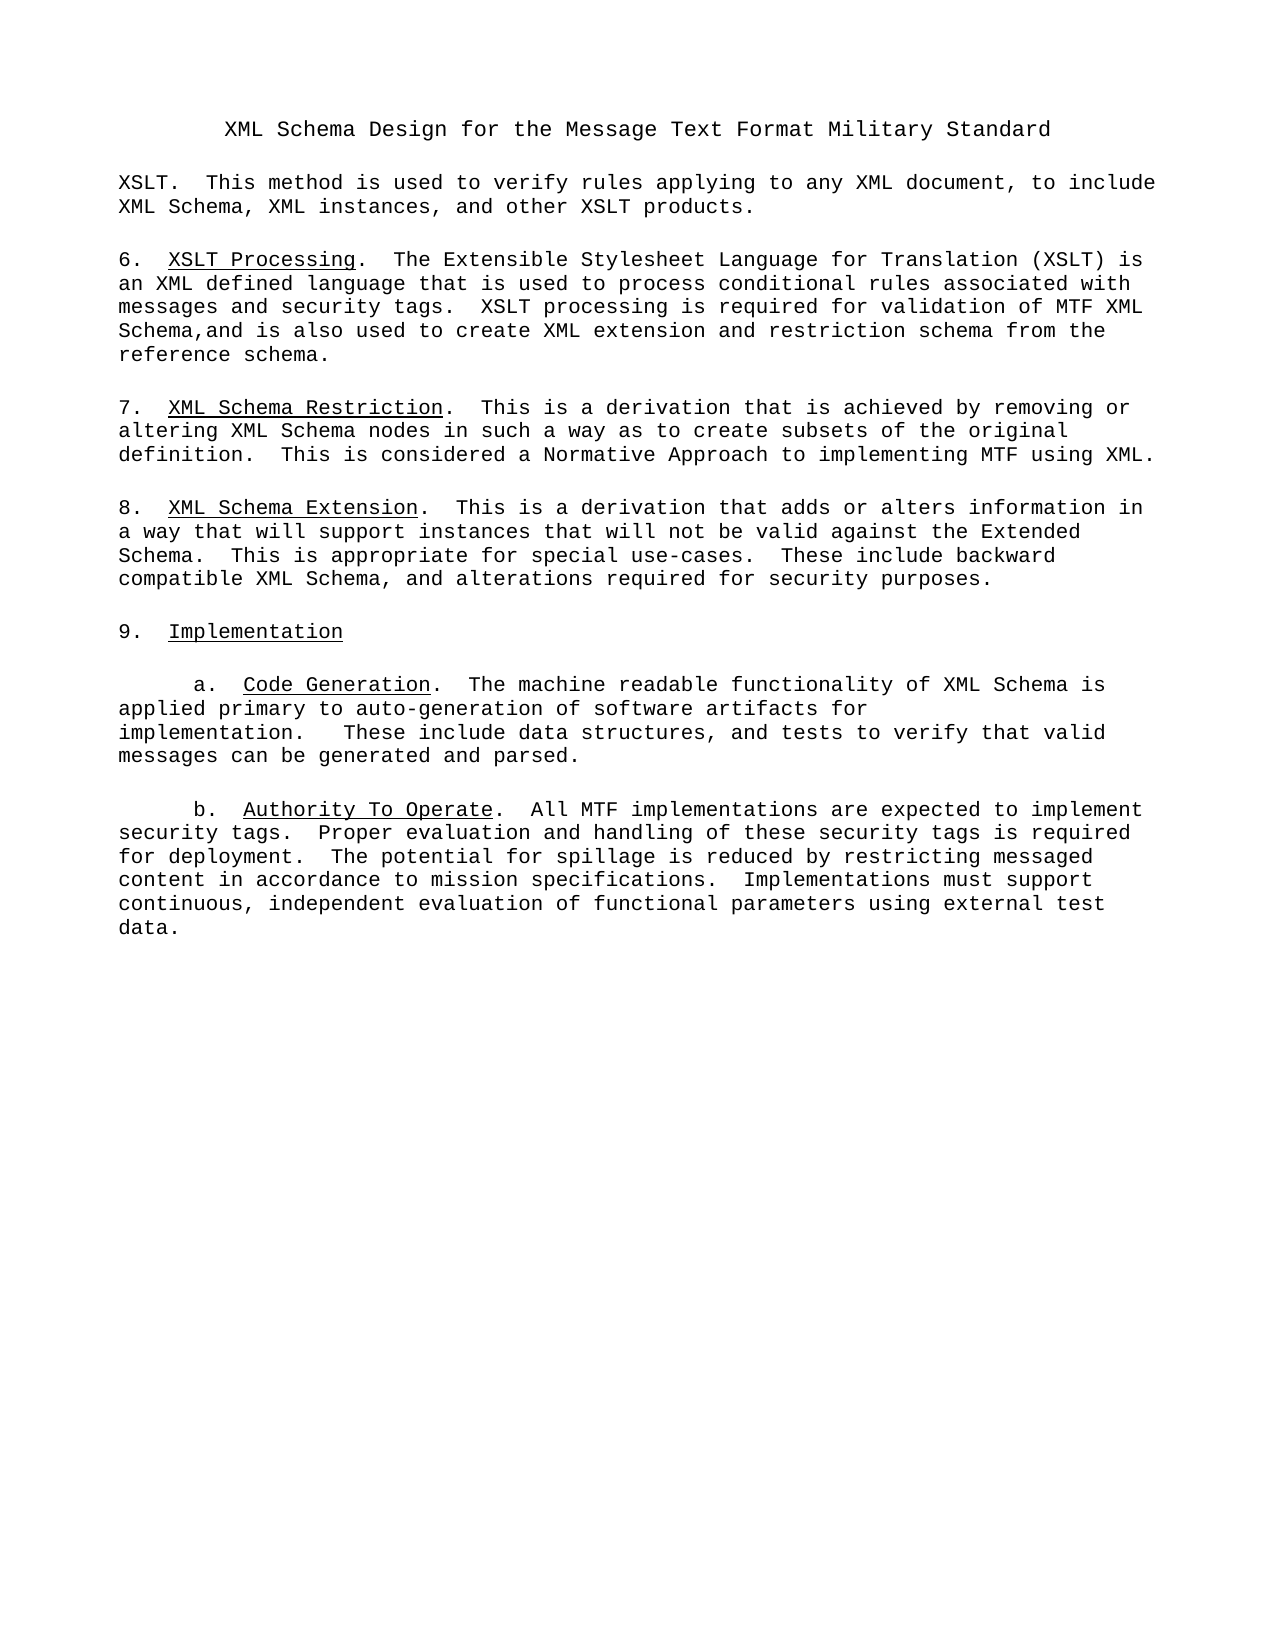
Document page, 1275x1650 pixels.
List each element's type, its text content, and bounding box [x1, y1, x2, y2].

text 7. XML Schema Restriction. This is a derivation that is achieved by removing or altering XML Schema nodes in such a way as to create subsets of the original definition. This is considered a Normative Approach to implementing MTF using XML. [118, 397, 1157, 468]
text 6. XSLT Processing. The Extensible Stylesheet Language for Translation (XSLT) is an XML defined language that is used to process conditional rules associated with messages and security tags. XSLT processing is required for validation of MTF XML Schema,and is also used to create XML extension and restriction schema from the reference schema. [118, 249, 1157, 367]
text 9. Implementation [118, 621, 1157, 645]
text b. Authority To Operate. All MTF implementations are expected to implement security tags. Proper evaluation and handling of these security tags is required for deployment. The potential for spillage is reduced by restricting messaged content in accordance to mission specifications. Implementations must support continuous, independent evaluation of functional parameters using external test data. [118, 798, 1157, 940]
text 8. XML Schema Extension. This is a derivation that adds or alters information in a way that will support instances that will not be valid against the Extended Schema. This is appropriate for special use-cases. These include backward compatible XML Schema, and alterations required for security purposes. [118, 497, 1157, 592]
text a. Code Generation. The machine readable functionality of XML Schema is applied primary to auto-generation of software artifacts for implementation. These include data structures, and tests to verify that valid messages can be generated and parsed. [118, 674, 1157, 769]
text XSLT. This method is used to verify rules applying to any XML document, to include XML Schema, XML instances, and other XSLT products. [118, 172, 1157, 220]
